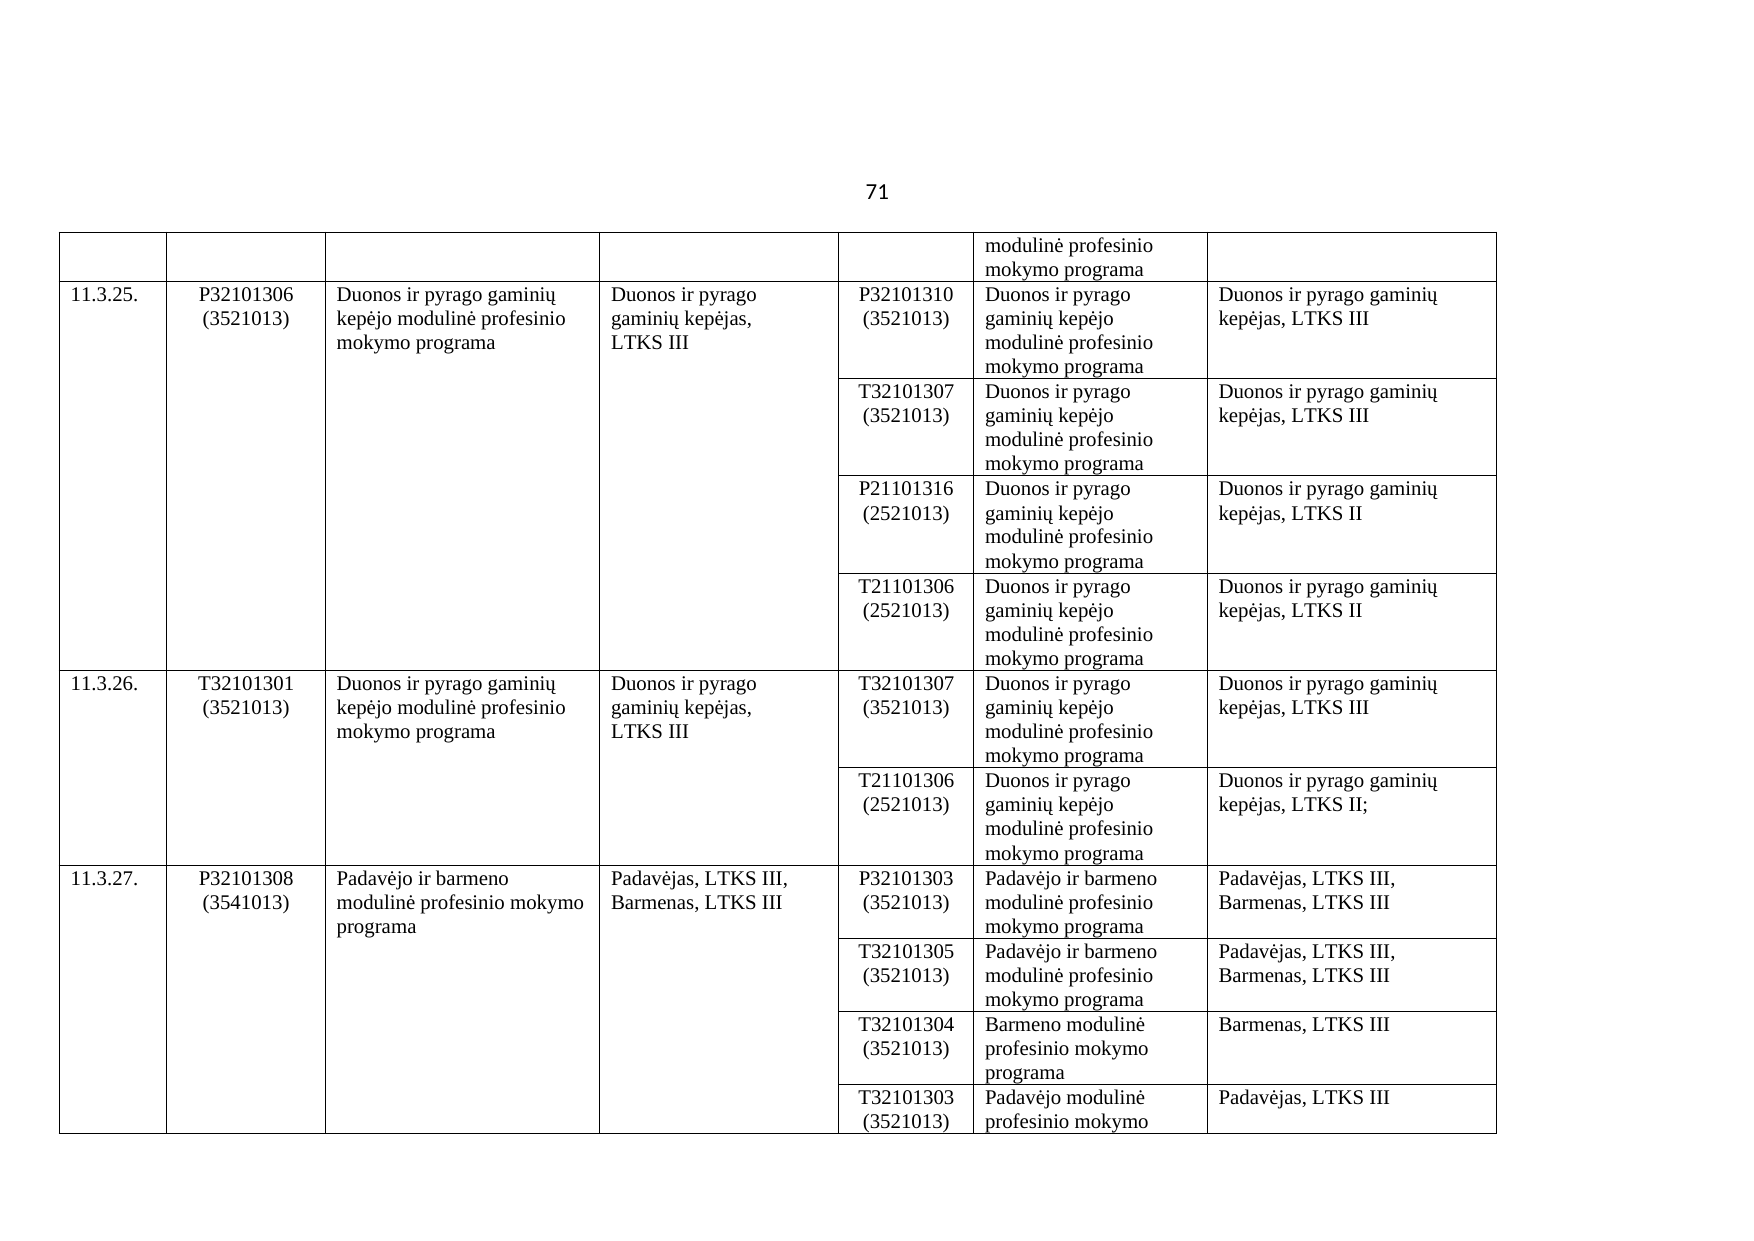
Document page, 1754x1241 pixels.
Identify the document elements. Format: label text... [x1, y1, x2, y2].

table_cell Duonos ir pyrago gaminių kepėjo modulinė profesinio mokymo programa [326, 282, 599, 670]
table_cell Padavėjas, LTKS III, Barmenas, LTKS III [1208, 866, 1496, 938]
table_cell T32101305 (3521013) [839, 939, 973, 1011]
table_cell Barmeno modulinė profesinio mokymo programa [974, 1012, 1207, 1084]
table_cell Duonos ir pyrago gaminių kepėjas, LTKS III [600, 671, 838, 864]
table_cell [167, 233, 325, 281]
table_cell Duonos ir pyrago gaminių kepėjo modulinė profesinio mokymo programa [974, 379, 1207, 475]
table_cell Padavėjo ir barmeno modulinė profesinio mokymo programa [326, 866, 599, 1133]
table_cell [839, 233, 973, 281]
table_cell Duonos ir pyrago gaminių kepėjo modulinė profesinio mokymo programa [974, 476, 1207, 573]
table_cell Padavėjo modulinė profesinio mokymo [974, 1085, 1207, 1133]
table_cell Duonos ir pyrago gaminių kepėjo modulinė profesinio mokymo programa [974, 282, 1207, 378]
table_cell T32101307 (3521013) [839, 379, 973, 475]
table_cell modulinė profesinio mokymo programa [974, 233, 1207, 281]
table_cell P32101310 (3521013) [839, 282, 973, 378]
table_cell T32101301 (3521013) [167, 671, 325, 864]
table_cell Padavėjo ir barmeno modulinė profesinio mokymo programa [974, 866, 1207, 938]
table_cell Duonos ir pyrago gaminių kepėjo modulinė profesinio mokymo programa [974, 574, 1207, 670]
table_cell T21101306 (2521013) [839, 768, 973, 864]
table_cell Padavėjo ir barmeno modulinė profesinio mokymo programa [974, 939, 1207, 1011]
table_cell Padavėjas, LTKS III, Barmenas, LTKS III [1208, 939, 1496, 1011]
table_cell [1208, 233, 1496, 281]
table_cell T32101303 (3521013) [839, 1085, 973, 1133]
table_cell Duonos ir pyrago gaminių kepėjas, LTKS II [1208, 574, 1496, 670]
table_cell 11.3.27. [60, 866, 166, 1133]
table_cell Duonos ir pyrago gaminių kepėjas, LTKS III [600, 282, 838, 670]
table_cell Duonos ir pyrago gaminių kepėjo modulinė profesinio mokymo programa [974, 671, 1207, 767]
table_cell Duonos ir pyrago gaminių kepėjas, LTKS III [1208, 282, 1496, 378]
table_cell P32101308 (3541013) [167, 866, 325, 1133]
table_cell Padavėjas, LTKS III, Barmenas, LTKS III [600, 866, 838, 1133]
table_cell P32101303 (3521013) [839, 866, 973, 938]
table_cell P21101316 (2521013) [839, 476, 973, 573]
table_cell [60, 233, 166, 281]
table_cell Barmenas, LTKS III [1208, 1012, 1496, 1084]
table_cell T32101304 (3521013) [839, 1012, 973, 1084]
table_cell [326, 233, 599, 281]
table_cell T21101306 (2521013) [839, 574, 973, 670]
table_cell 11.3.26. [60, 671, 166, 864]
table_cell Duonos ir pyrago gaminių kepėjas, LTKS III [1208, 671, 1496, 767]
table_cell P32101306 (3521013) [167, 282, 325, 670]
table_cell Padavėjas, LTKS III [1208, 1085, 1496, 1133]
table_cell Duonos ir pyrago gaminių kepėjo modulinė profesinio mokymo programa [326, 671, 599, 864]
table_cell Duonos ir pyrago gaminių kepėjo modulinė profesinio mokymo programa [974, 768, 1207, 864]
table_cell Duonos ir pyrago gaminių kepėjas, LTKS II [1208, 476, 1496, 573]
table_cell Duonos ir pyrago gaminių kepėjas, LTKS III [1208, 379, 1496, 475]
table_cell Duonos ir pyrago gaminių kepėjas, LTKS II; [1208, 768, 1496, 864]
table_cell T32101307 (3521013) [839, 671, 973, 767]
table_cell [600, 233, 838, 281]
table_cell 11.3.25. [60, 282, 166, 670]
